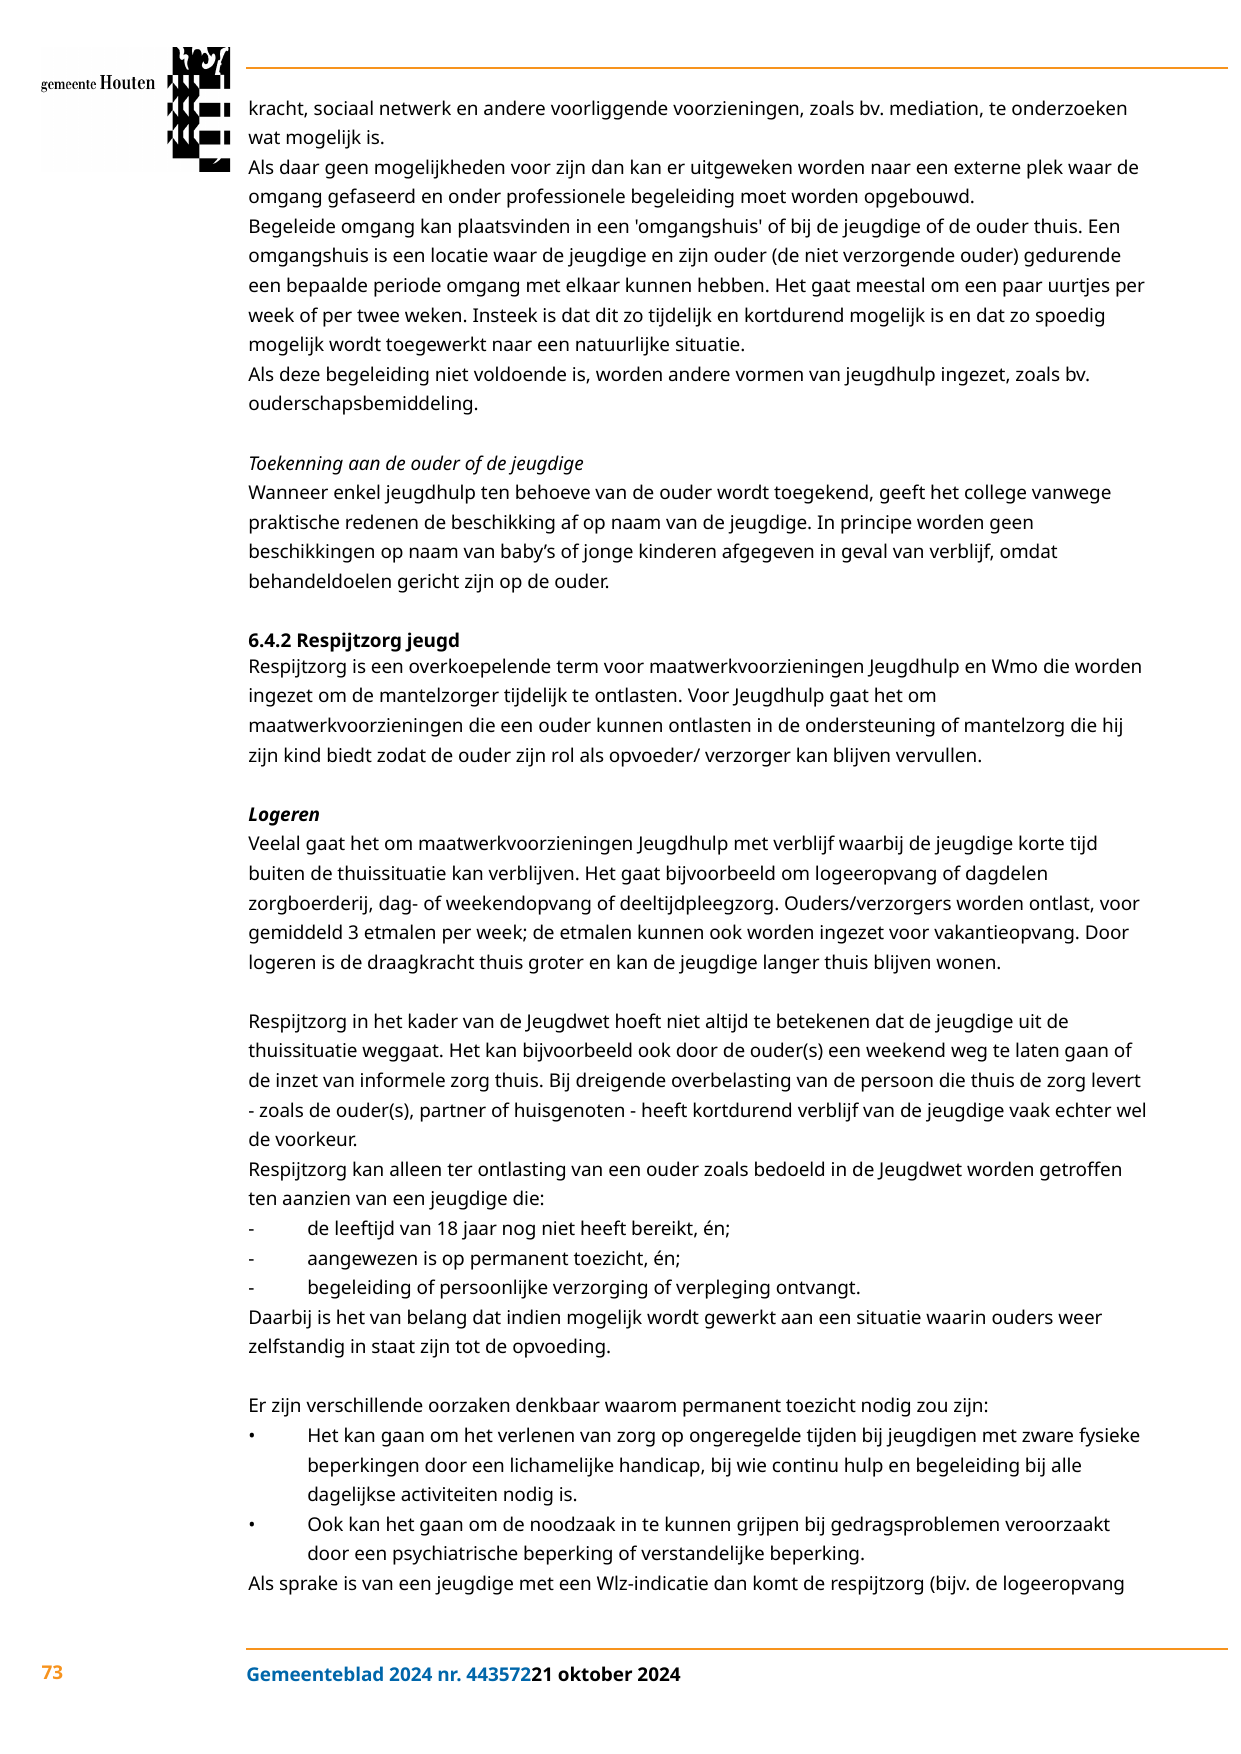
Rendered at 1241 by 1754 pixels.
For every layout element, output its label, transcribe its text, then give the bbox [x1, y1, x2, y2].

text Daarbij is het van belang dat indien mogelijk wordt gewerkt aan een situatie waarin ouders weer zelfstandig in staat zijn tot de opvoeding. [248, 1304, 1152, 1359]
picture [41, 47, 231, 172]
list Ook kan het gaan om de noodzaak in te kunnen grijpen bij gedragsproblemen veroorzaakt door een psychiatrische beperking of verstandelijke beperking. [248, 1511, 1152, 1566]
list Het kan gaan om het verlenen van zorg op ongeregelde tijden bij jeugdigen met zware fysieke beperkingen door een lichamelijke handicap, bij wie continu hulp en begeleiding bij alle dagelijkse activiteiten nodig is. [248, 1422, 1152, 1507]
text Als daar geen mogelijkheden voor zijn dan kan er uitgeweken worden naar een externe plek waar de omgang gefaseerd en onder professionele begeleiding moet worden opgebouwd. [248, 154, 1152, 209]
list de leeftijd van 18 jaar nog niet heeft bereikt, én; [248, 1215, 1152, 1241]
text Respijtzorg is een overkoepelende term voor maatwerkvoorzieningen Jeugdhulp en Wmo die worden ingezet om de mantelzorger tijdelijk te ontlasten. Voor Jeugdhulp gaat het om maatwerkvoorzieningen die een ouder kunnen ontlasten in de ondersteuning of mantelzorg die hij zijn kind biedt zodat de ouder zijn rol als opvoeder/ verzorger kan blijven vervullen. [248, 653, 1152, 767]
text Als sprake is van een jeugdige met een Wlz-indicatie dan komt de respijtzorg (bijv. de logeeropvang [248, 1570, 1152, 1596]
text Toekenning aan de ouder of de jeugdige [248, 450, 1152, 476]
text 6.4.2 Respijtzorg jeugd [248, 627, 1152, 653]
text Respijtzorg kan alleen ter ontlasting van een ouder zoals bedoeld in de Jeugdwet worden getroffen ten aanzien van een jeugdige die: [248, 1156, 1152, 1211]
list begeleiding of persoonlijke verzorging of verpleging ontvangt. [248, 1274, 1152, 1300]
text Logeren [248, 801, 1152, 827]
list aangewezen is op permanent toezicht, én; [248, 1245, 1152, 1270]
text Er zijn verschillende oorzaken denkbaar waarom permanent toezicht nodig zou zijn: [248, 1393, 1152, 1418]
text Respijtzorg in het kader van de Jeugdwet hoeft niet altijd te betekenen dat de jeugdige uit de thuissituatie weggaat. Het kan bijvoorbeeld ook door de ouder(s) een weekend weg te laten gaan of de inzet van informele zorg thuis. Bij dreigende overbelasting van de persoon die thuis de zorg levert - zoals de ouder(s), partner of huisgenoten - heeft kortdurend verblijf van de jeugdige vaak echter wel de voorkeur. [248, 1008, 1152, 1152]
text Veelal gaat het om maatwerkvoorzieningen Jeugdhulp met verblijf waarbij de jeugdige korte tijd buiten de thuissituatie kan verblijven. Het gaat bijvoorbeeld om logeeropvang of dagdelen zorgboerderij, dag- of weekendopvang of deeltijdpleegzorg. Ouders/verzorgers worden ontlast, voor gemiddeld 3 etmalen per week; de etmalen kunnen ook worden ingezet voor vakantieopvang. Door logeren is de draagkracht thuis groter en kan de jeugdige langer thuis blijven wonen. [248, 831, 1152, 974]
text Begeleide omgang kan plaatsvinden in een 'omgangshuis' of bij de jeugdige of de ouder thuis. Een omgangshuis is een locatie waar de jeugdige en zijn ouder (de niet verzorgende ouder) gedurende een bepaalde periode omgang met elkaar kunnen hebben. Het gaat meestal om een paar uurtjes per week of per twee weken. Insteek is dat dit zo tijdelijk en kortdurend mogelijk is en dat zo spoedig mogelijk wordt toegewerkt naar een natuurlijke situatie. [248, 213, 1152, 357]
text Als deze begeleiding niet voldoende is, worden andere vormen van jeugdhulp ingezet, zoals bv. ouderschapsbemiddeling. [248, 361, 1152, 416]
text Wanneer enkel jeugdhulp ten behoeve van de ouder wordt toegekend, geeft het college vanwege praktische redenen de beschikking af op naam van de jeugdige. In principe worden geen beschikkingen op naam van baby’s of jonge kinderen afgegeven in geval van verblijf, omdat behandeldoelen gericht zijn op de ouder. [248, 479, 1152, 594]
text kracht, sociaal netwerk en andere voorliggende voorzieningen, zoals bv. mediation, te onderzoeken wat mogelijk is. [248, 95, 1152, 150]
